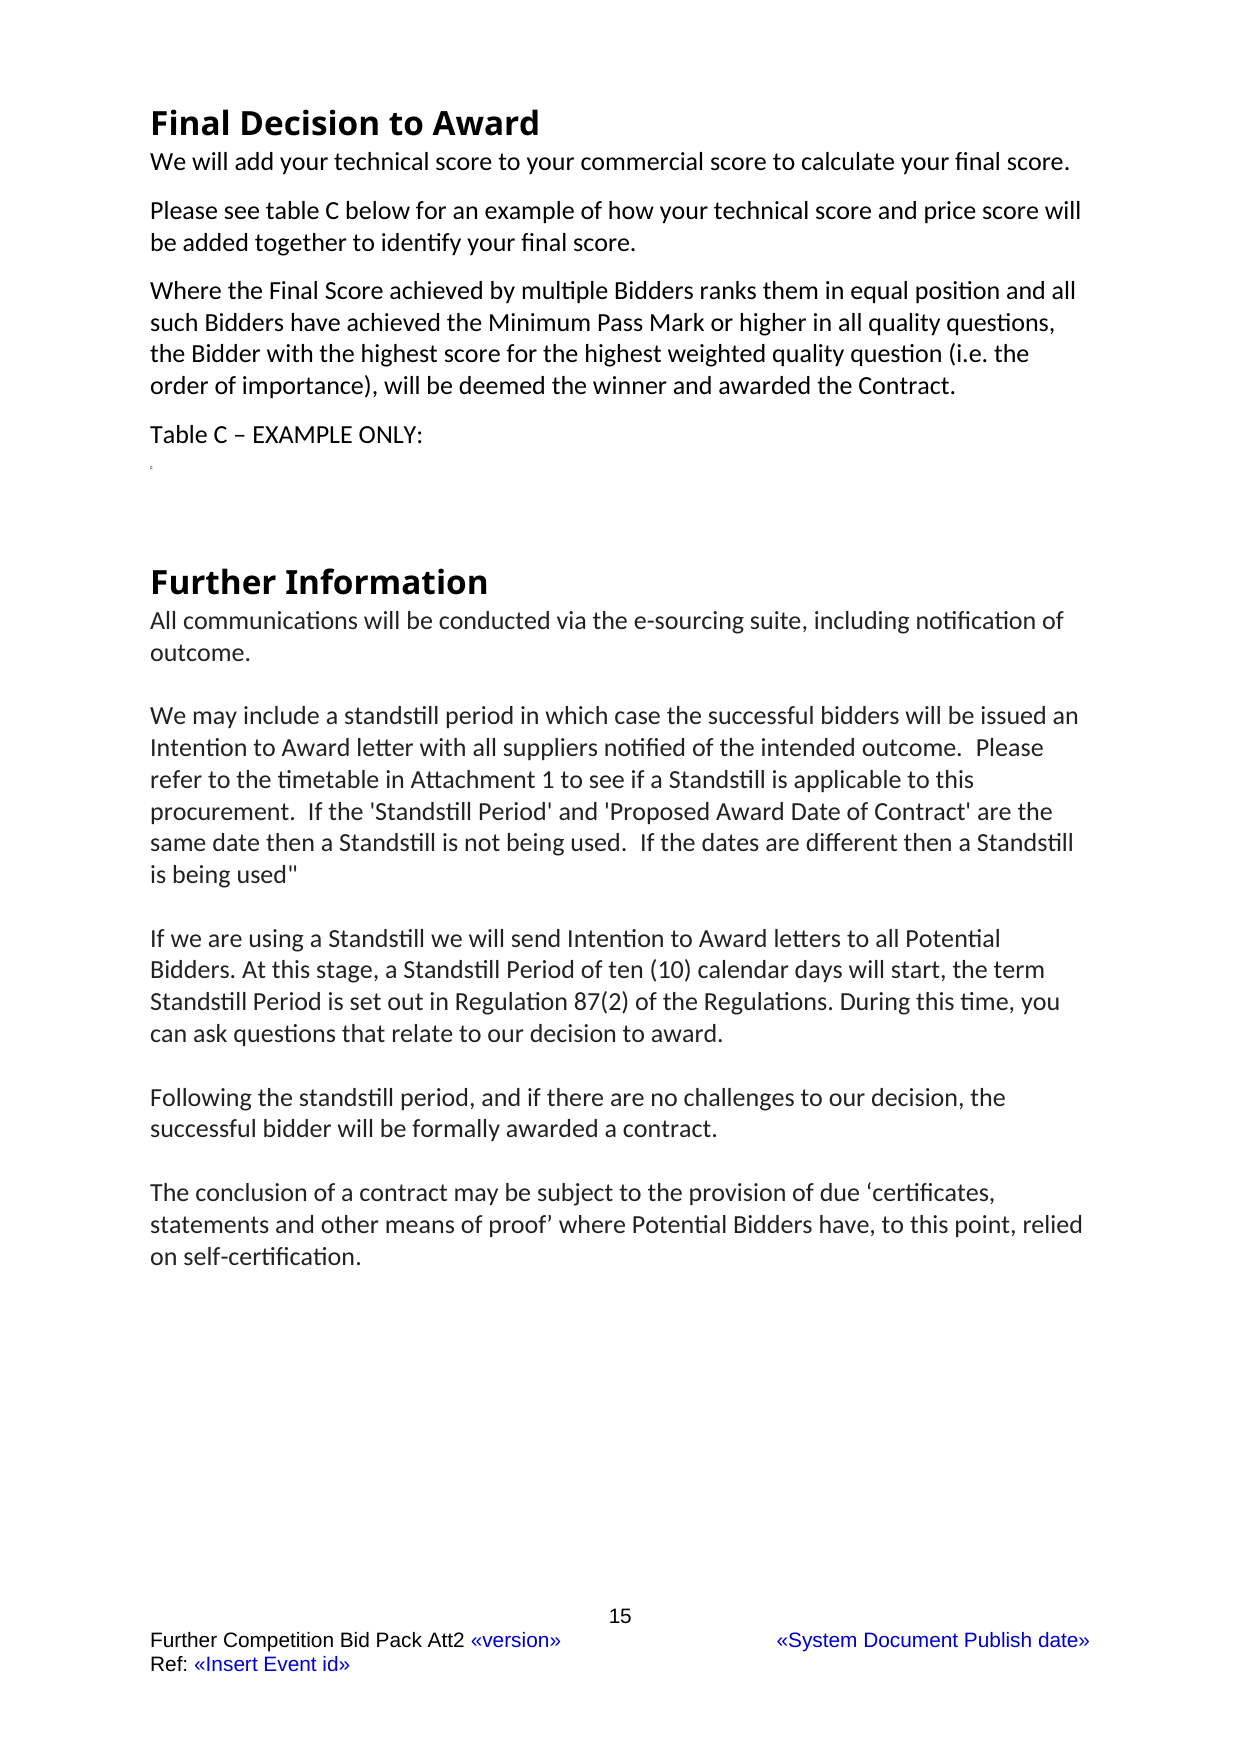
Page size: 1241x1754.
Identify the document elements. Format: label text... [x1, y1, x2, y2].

subtitle Further Information [150, 559, 1090, 604]
text Table C – EXAMPLE ONLY: [150, 418, 1090, 449]
subtitle Final Decision to Award [150, 100, 1090, 145]
text We will add your technical score to your commercial score to calculate your final score. [150, 145, 1090, 177]
text Where the Final Score achieved by multiple Bidders ranks them in equal position and all such Bidders have achieved the Minimum Pass Mark or higher in all quality questions, the Bidder with the highest score for the highest weighted quality question (i.e. the order of importance), will be deemed the winner and awarded the Contract. [150, 274, 1090, 401]
text Following the standstill period, and if there are no challenges to our decision, the successful bidder will be formally awarded a contract. [150, 1081, 1090, 1144]
text If we are using a Standstill we will send Intention to Award letters to all Potential Bidders. At this stage, a Standstill Period of ten (10) calendar days will start, the term Standstill Period is set out in Regulation 87(2) of the Regulations. During this time, you can ask questions that relate to our decision to award. [150, 922, 1090, 1049]
text The conclusion of a contract may be subject to the provision of due ‘certificates, statements and other means of proof’ where Potential Bidders have, to this point, relied on self-certification. [150, 1176, 1090, 1271]
text Please see table C below for an example of how your technical score and price score will be added together to identify your final score. [150, 194, 1090, 257]
text We may include a standstill period in which case the successful bidders will be issued an Intention to Award letter with all suppliers notified of the intended outcome. Please refer to the timetable in Attachment 1 to see if a Standstill is applicable to this procurement. If the 'Standstill Period' and 'Proposed Award Date of Contract' are the same date then a Standstill is not being used. If the dates are different then a Standstill is being used" [150, 699, 1090, 890]
text All communications will be conducted via the e-sourcing suite, including notification of outcome. [150, 604, 1090, 668]
